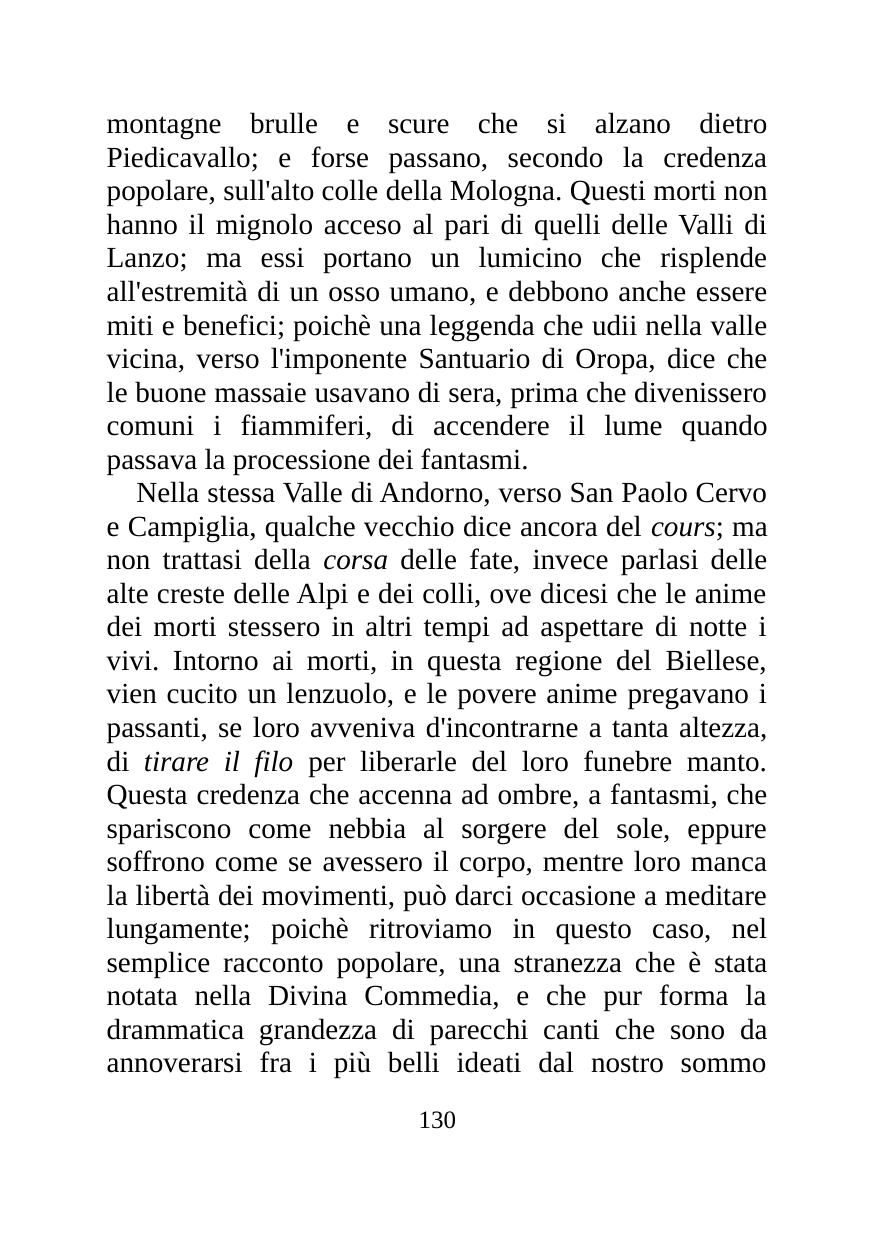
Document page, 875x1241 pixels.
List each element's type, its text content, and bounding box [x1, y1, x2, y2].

text Nella stessa Valle di Andorno, verso San Paolo Cervo e Campiglia, qualche vecchio dice ancora del cours; ma non trattasi della corsa delle fate, invece parlasi delle alte creste delle Alpi e dei colli, ove dicesi che le anime dei morti stessero in altri tempi ad aspettare di notte i vivi. Intorno ai morti, in questa regione del Biellese, vien cucito un lenzuolo, e le povere anime pregavano i passanti, se loro avveniva d'incontrarne a tanta altezza, di tirare il filo per liberarle del loro funebre manto. Questa credenza che accenna ad ombre, a fantasmi, che spariscono come nebbia al sorgere del sole, eppure soffrono come se avessero il corpo, mentre loro manca la libertà dei movimenti, può darci occasione a meditare lungamente; poichè ritroviamo in questo caso, nel semplice racconto popolare, una stranezza che è stata notata nella Divina Commedia, e che pur forma la drammatica grandezza di parecchi canti che sono da annoverarsi fra i più belli ideati dal nostro sommo [106, 475, 768, 1079]
text montagne brulle e scure che si alzano dietro Piedicavallo; e forse passano, secondo la credenza popolare, sull'alto colle della Mologna. Questi morti non hanno il mignolo acceso al pari di quelli delle Valli di Lanzo; ma essi portano un lumicino che risplende all'estremità di un osso umano, e debbono anche essere miti e benefici; poichè una leggenda che udii nella valle vicina, verso l'imponente Santuario di Oropa, dice che le buone massaie usavano di sera, prima che divenissero comuni i fiammiferi, di accendere il lume quando passava la processione dei fantasmi. [106, 106, 768, 475]
